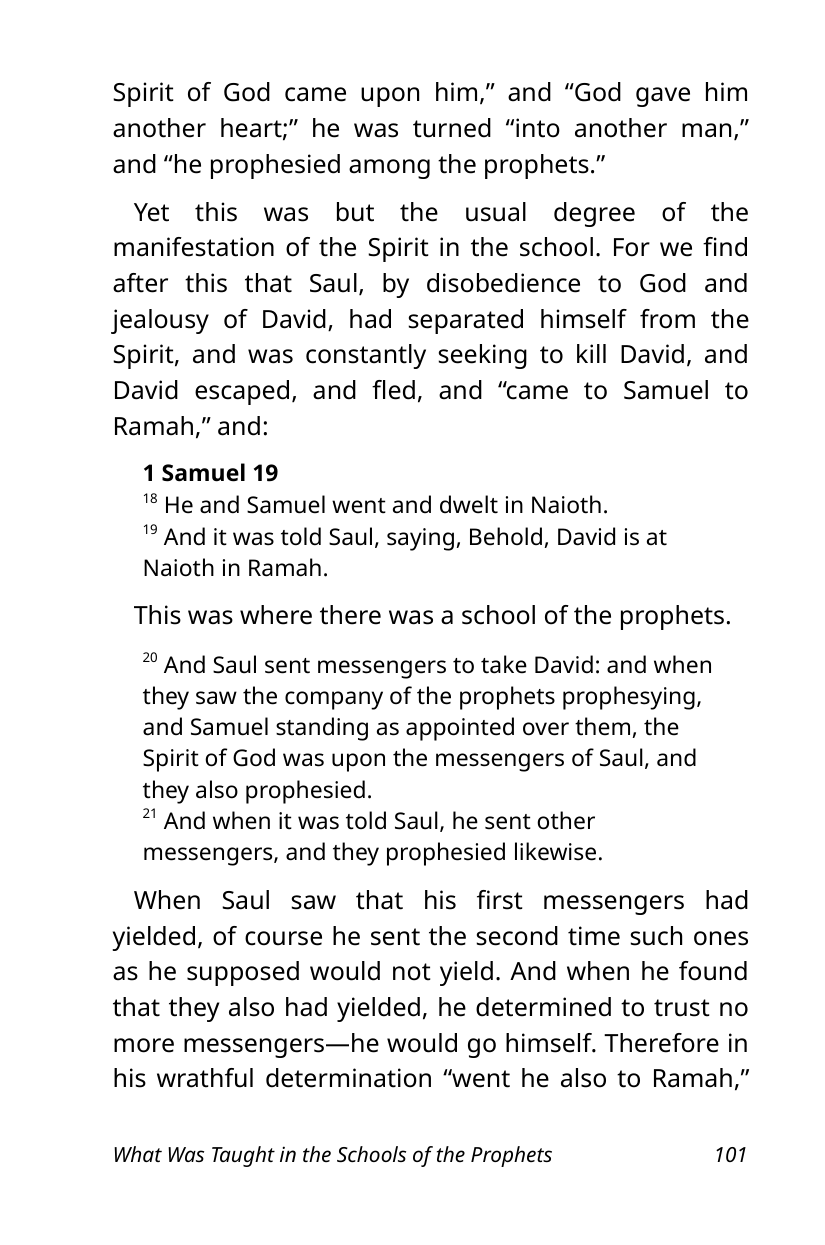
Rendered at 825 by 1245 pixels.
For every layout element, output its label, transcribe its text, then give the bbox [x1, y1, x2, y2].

text When Saul saw that his first messengers had yielded, of course he sent the second time such ones as he supposed would not yield. And when he found that they also had yielded, he determined to trust no more messengers—he would go himself. Therefore in his wrathful determination “went he also to Ramah,” [112, 882, 750, 1095]
text Yet this was but the usual degree of the manifestation of the Spirit in the school. For we find after this that Saul, by disobedience to God and jealousy of David, had separated himself from the Spirit, and was constantly seeking to kill David, and David escaped, and fled, and “came to Samuel to Ramah,” and: [112, 194, 750, 443]
text 1 Samuel 19 [142, 456, 750, 488]
text 20 And Saul sent messengers to take David: and when they saw the company of the prophets prophesying, and Samuel standing as appointed over them, the Spirit of God was upon the messengers of Saul, and they also prophesied. [142, 649, 720, 805]
text 21 And when it was told Saul, he sent other messengers, and they prophesied likewise. [142, 805, 720, 867]
text This was where there was a school of the prophets. [112, 598, 750, 632]
text Spirit of God came upon him,” and “God gave him another heart;” he was turned “into another man,” and “he prophesied among the prophets.” [112, 75, 750, 181]
text 19 And it was told Saul, saying, Behold, David is at Naioth in Ramah. [142, 520, 720, 583]
text 18 He and Samuel went and dwelt in Naioth. [142, 489, 720, 520]
